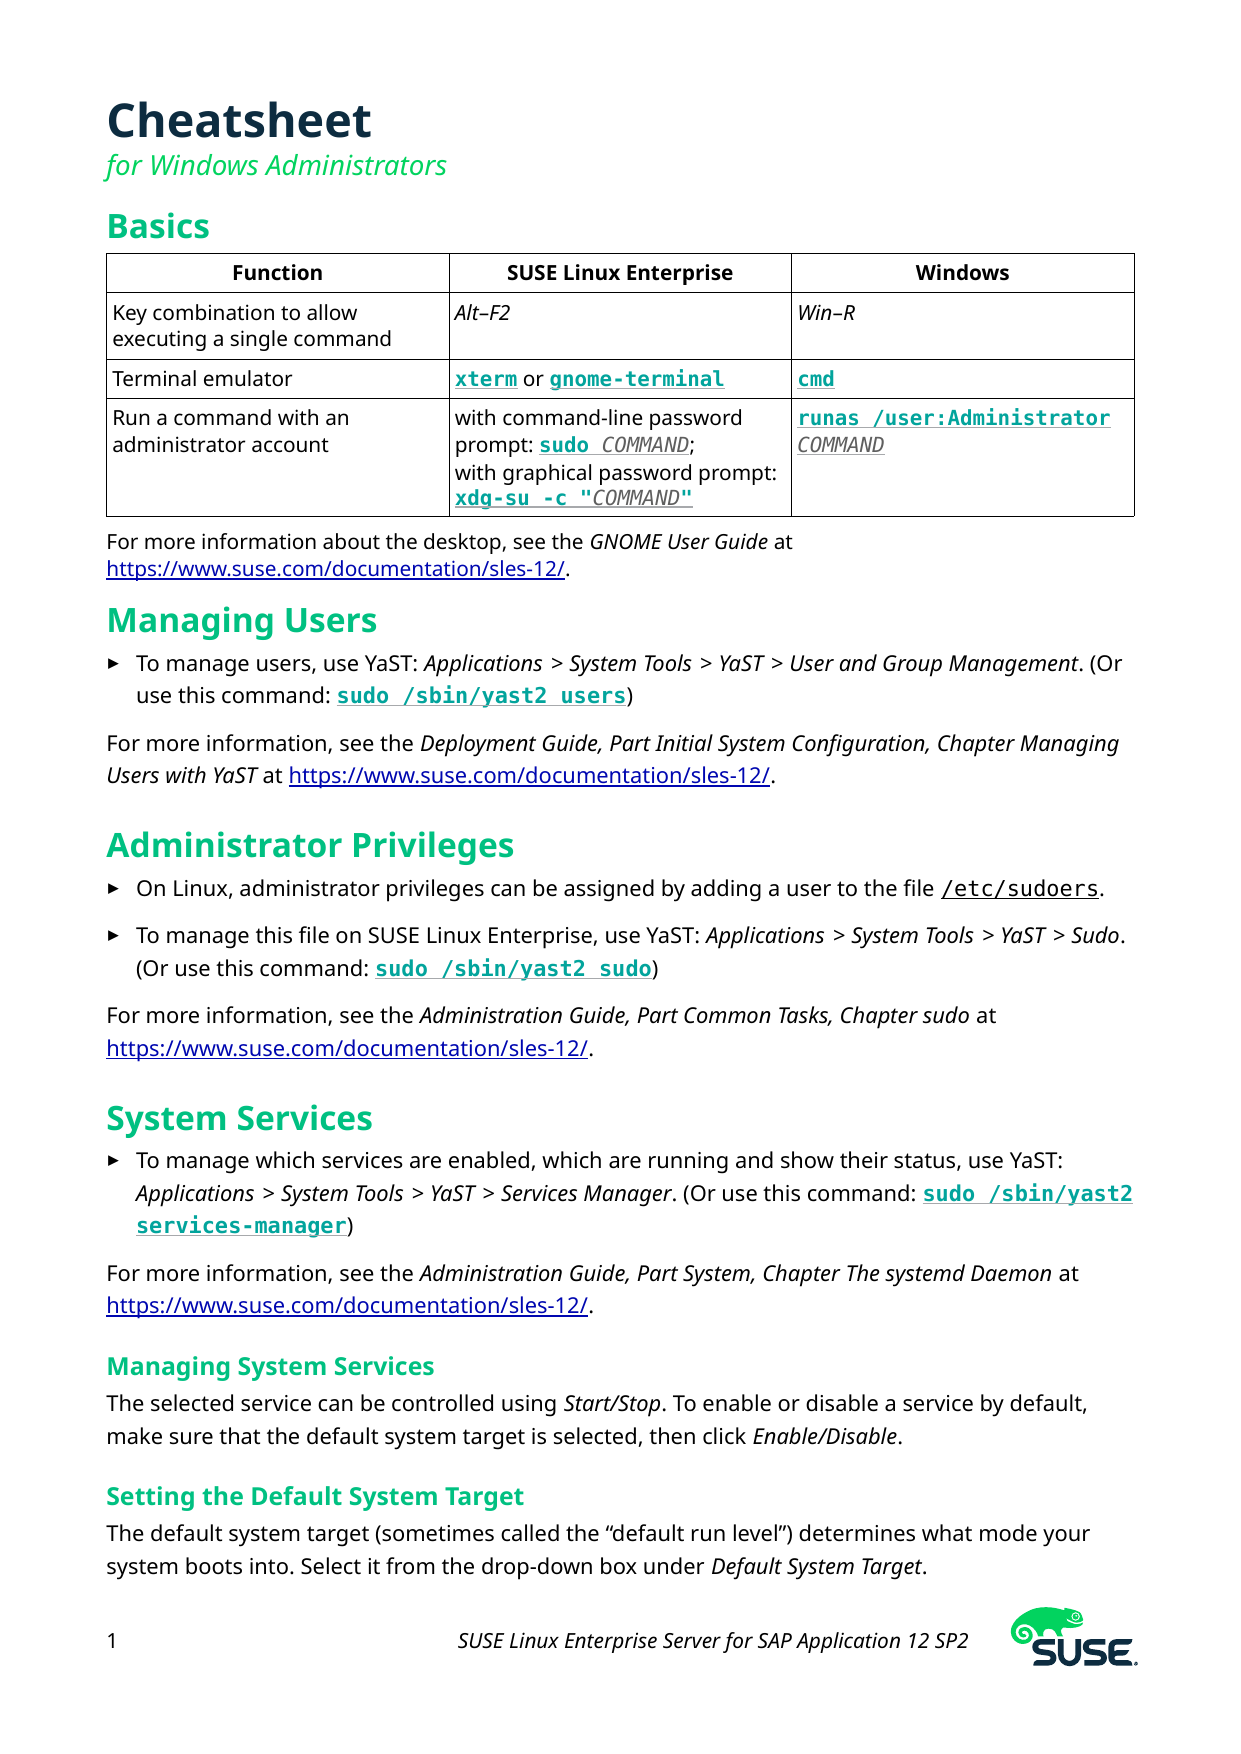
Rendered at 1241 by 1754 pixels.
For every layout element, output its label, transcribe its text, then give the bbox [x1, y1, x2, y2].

table_header SUSE Linux Enterprise [450, 254, 791, 292]
table_cell cmd [792, 360, 1134, 398]
list To manage this file on SUSE Linux Enterprise, use YaST: Applications > System Tools > YaST > Sudo. (Or use this command: sudo /sbin/yast2 sudo) [106, 920, 1134, 982]
list On Linux, administrator privileges can be assigned by adding a user to the file /etc/sudoers. [106, 872, 1134, 902]
text The selected service can be controlled using Start/Stop. To enable or disable a service by default, make sure that the default system target is selected, then click Enable/Disable. [106, 1388, 1134, 1450]
text For more information, see the Deployment Guide, Part Initial System Configuration, Chapter Managing Users with YaST at https://www.suse.com/documentation/sles-12/. [106, 727, 1134, 790]
subtitle Managing System Services [106, 1349, 1134, 1382]
table_cell Win–R [792, 293, 1134, 359]
text For more information, see the Administration Guide, Part Common Tasks, Chapter sudo at https://www.suse.com/documentation/sles-12/. [106, 1000, 1134, 1062]
table_cell Alt–F2 [450, 293, 791, 359]
list To manage which services are enabled, which are running and show their status, use YaST: Applications > System Tools > YaST > Services Manager. (Or use this command: sudo /sbin/yast2 services-manager) [106, 1145, 1134, 1240]
subtitle for Windows Administrators [106, 150, 1134, 182]
subtitle Administrator Privileges [106, 822, 1134, 867]
list To manage users, use YaST: Applications > System Tools > YaST > User and Group Management. (Or use this command: sudo /sbin/yast2 users) [106, 647, 1134, 710]
table_cell Run a command with an administrator account [107, 399, 449, 516]
table_header Windows [792, 254, 1134, 292]
text For more information, see the Administration Guide, Part System, Chapter The systemd Daemon at https://www.suse.com/documentation/sles-12/. [106, 1257, 1134, 1320]
table_cell xterm or gnome-terminal [450, 360, 791, 398]
subtitle Cheatsheet [106, 88, 1134, 150]
table_cell Key combination to allow executing a single command [107, 293, 449, 359]
table_cell runas /user:Administrator COMMAND [792, 399, 1134, 516]
subtitle System Services [106, 1094, 1134, 1139]
text The default system target (sometimes called the “default run level”) determines what mode your system boots into. Select it from the drop-down box under Default System Target. [106, 1518, 1134, 1581]
table_cell with command-line password prompt: sudo COMMAND; with graphical password prompt: xdg-su -c "COMMAND" [450, 399, 791, 516]
text For more information about the desktop, see the GNOME User Guide at https://www.suse.com/documentation/sles-12/. [106, 527, 1134, 582]
subtitle Basics [106, 203, 1134, 247]
subtitle Managing Users [106, 597, 1134, 642]
table_header Function [107, 254, 449, 292]
subtitle Setting the Default System Target [106, 1480, 1134, 1512]
table_cell Terminal emulator [107, 360, 449, 398]
